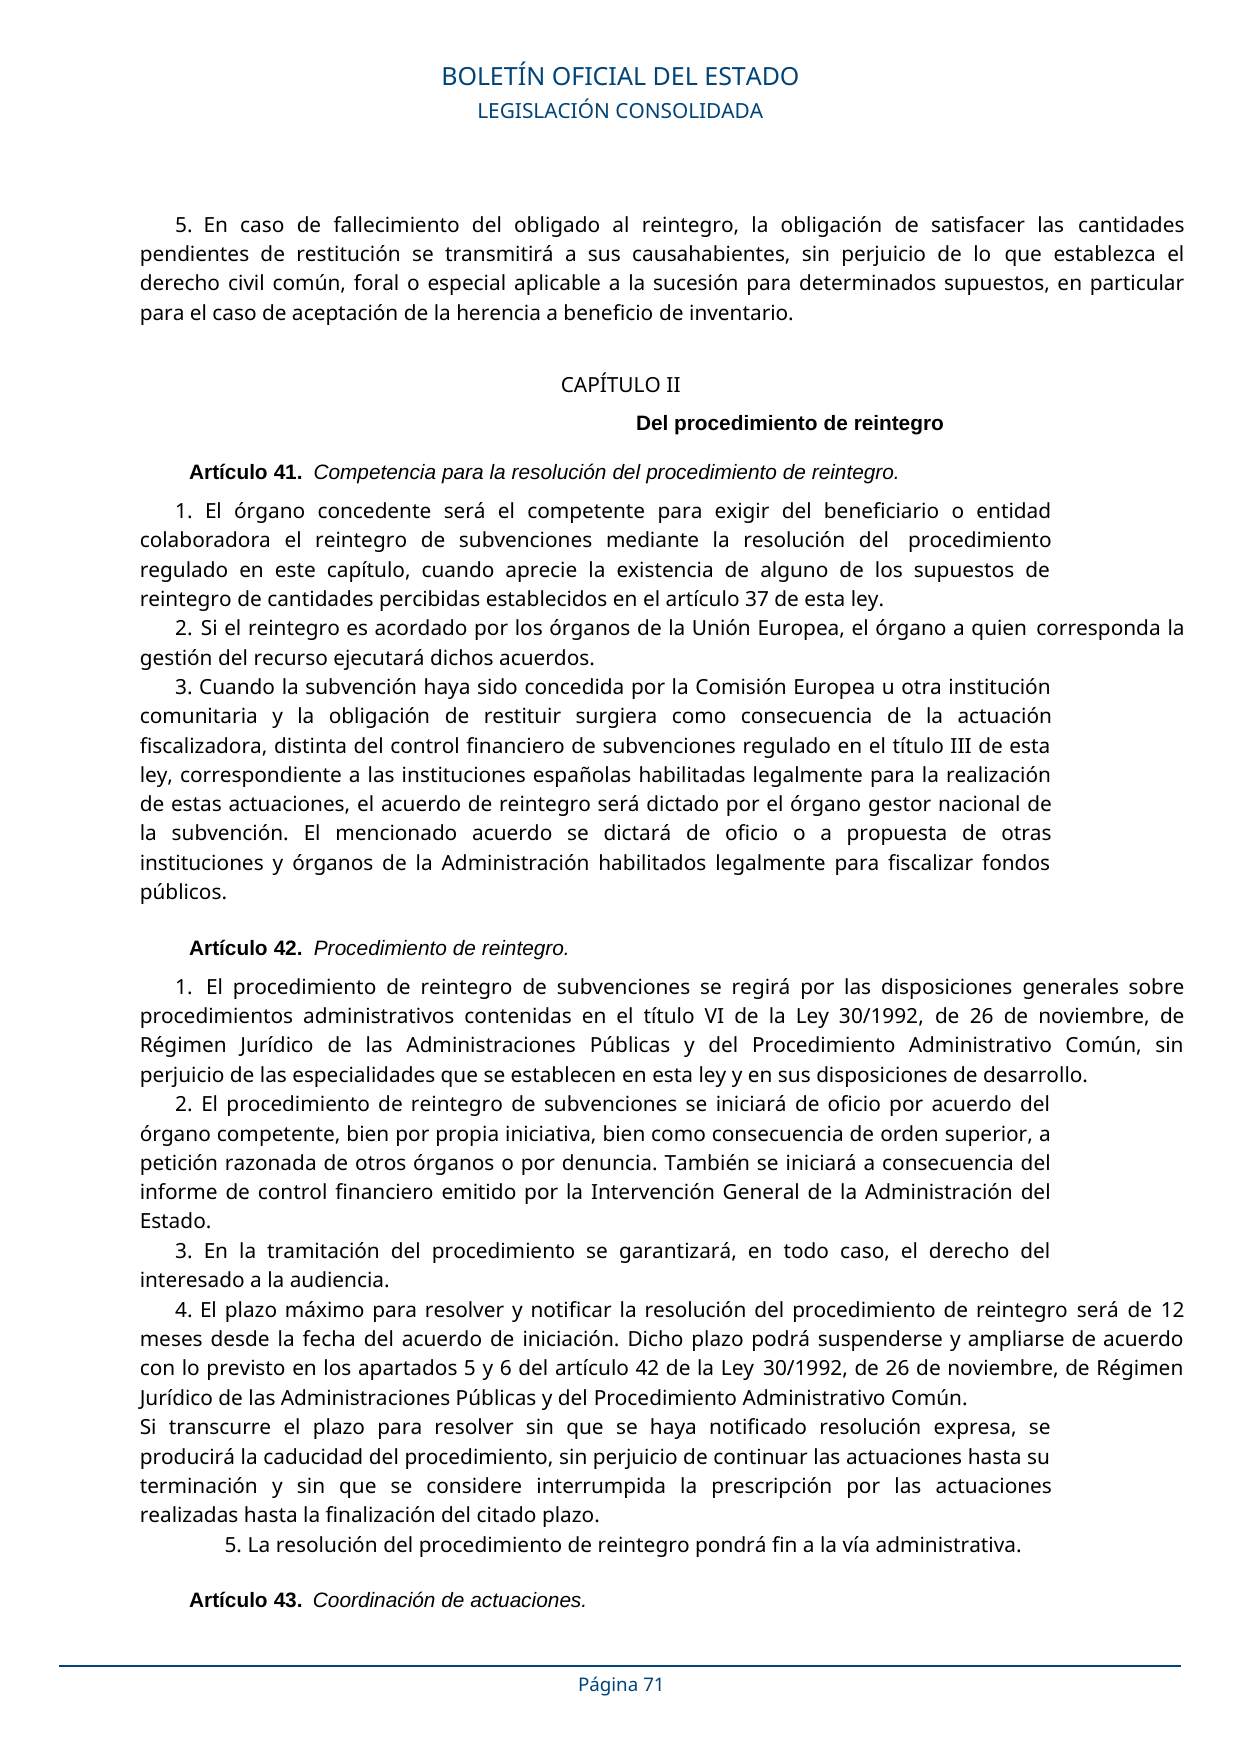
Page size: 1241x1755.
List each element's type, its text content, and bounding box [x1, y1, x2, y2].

text CAPÍTULO II [395, 370, 846, 398]
list La resolución del procedimiento de reintegro pondrá fin a la vía administrativa. [224, 1530, 1184, 1558]
text Artículo 42. Procedimiento de reintegro. [189, 936, 1184, 960]
list El procedimiento de reintegro de subvenciones se iniciará de oficio por acuerdo del órgano competente, bien por propia iniciativa, bien como consecuencia de orden superior, a petición razonada de otros órganos o por denuncia. También se iniciará a consecuencia del informe de control financiero emitido por la Intervención General de la Administración del Estado. [139, 1089, 1052, 1235]
text Artículo 43. Coordinación de actuaciones. [189, 1588, 1184, 1612]
list El órgano concedente será el competente para exigir del beneficiario o entidad colaboradora el reintegro de subvenciones mediante la resolución del procedimiento regulado en este capítulo, cuando aprecie la existencia de alguno de los supuestos de reintegro de cantidades percibidas establecidos en el artículo 37 de esta ley. [139, 496, 1052, 612]
text Artículo 41. Competencia para la resolución del procedimiento de reintegro. [189, 460, 1184, 484]
list El procedimiento de reintegro de subvenciones se regirá por las disposiciones generales sobre procedimientos administrativos contenidas en el título VI de la Ley 30/1992, de 26 de noviembre, de Régimen Jurídico de las Administraciones Públicas y del Procedimiento Administrativo Común, sin perjuicio de las especialidades que se establecen en esta ley y en sus disposiciones de desarrollo. [139, 972, 1184, 1088]
list En la tramitación del procedimiento se garantizará, en todo caso, el derecho del interesado a la audiencia. [139, 1236, 1052, 1294]
list En caso de fallecimiento del obligado al reintegro, la obligación de satisfacer las cantidades pendientes de restitución se transmitirá a sus causahabientes, sin perjuicio de lo que establezca el derecho civil común, foral o especial aplicable a la sucesión para determinados supuestos, en particular para el caso de aceptación de la herencia a beneficio de inventario. [139, 210, 1184, 326]
subtitle Del procedimiento de reintegro [395, 411, 1184, 435]
list El plazo máximo para resolver y notificar la resolución del procedimiento de reintegro será de 12 meses desde la fecha del acuerdo de iniciación. Dicho plazo podrá suspenderse y ampliarse de acuerdo con lo previsto en los apartados 5 y 6 del artículo 42 de la Ley 30/1992, de 26 de noviembre, de Régimen Jurídico de las Administraciones Públicas y del Procedimiento Administrativo Común. [139, 1295, 1184, 1411]
list Si el reintegro es acordado por los órganos de la Unión Europea, el órgano a quien corresponda la gestión del recurso ejecutará dichos acuerdos. [139, 613, 1184, 671]
text Si transcurre el plazo para resolver sin que se haya notificado resolución expresa, se producirá la caducidad del procedimiento, sin perjuicio de continuar las actuaciones hasta su terminación y sin que se considere interrumpida la prescripción por las actuaciones realizadas hasta la finalización del citado plazo. [139, 1412, 1052, 1529]
list Cuando la subvención haya sido concedida por la Comisión Europea u otra institución comunitaria y la obligación de restituir surgiera como consecuencia de la actuación fiscalizadora, distinta del control financiero de subvenciones regulado en el título III de esta ley, correspondiente a las instituciones españolas habilitadas legalmente para la realización de estas actuaciones, el acuerdo de reintegro será dictado por el órgano gestor nacional de la subvención. El mencionado acuerdo se dictará de oficio o a propuesta de otras instituciones y órganos de la Administración habilitados legalmente para fiscalizar fondos públicos. [139, 672, 1052, 906]
